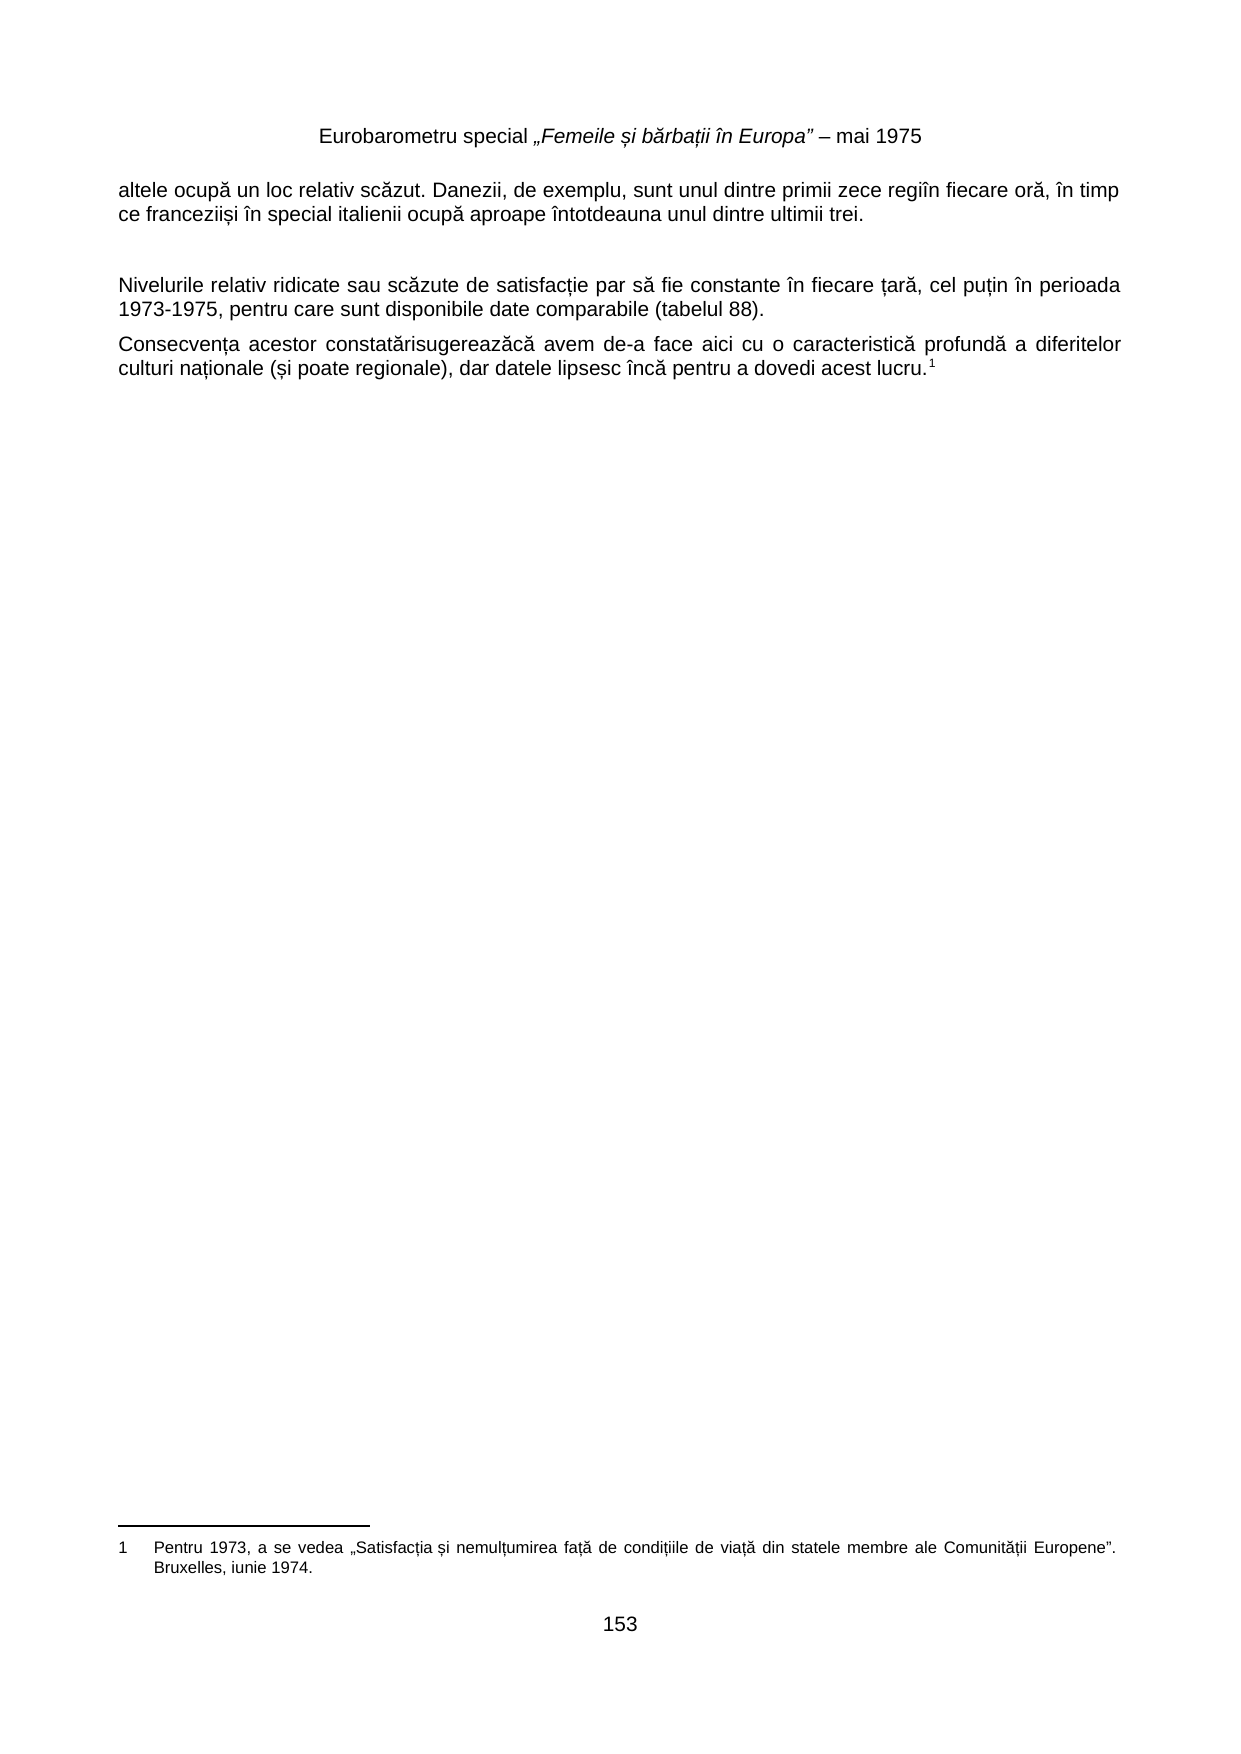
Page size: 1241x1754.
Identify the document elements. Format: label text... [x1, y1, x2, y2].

text altele ocupă un loc relativ scăzut. Danezii, de exemplu, sunt unul dintre primii zece regiîn fiecare oră, în timp ce franceziiși în special italienii ocupă aproape întotdeauna unul dintre ultimii trei. [118, 177, 1122, 225]
text Pentru 1973, a se vedea „Satisfacția și nemulțumirea față de condițiile de viață din statele membre ale Comunității Europene”. Bruxelles, iunie 1974. [118, 1538, 1122, 1577]
text Consecvența acestor constatărisugereazăcă avem de-a face aici cu o caracteristică profundă a diferitelor culturi naționale (și poate regionale), dar datele lipsesc încă pentru a dovedi acest lucru. [118, 332, 1122, 380]
text Nivelurile relativ ridicate sau scăzute de satisfacție par să fie constante în fiecare țară, cel puțin în perioada 1973-1975, pentru care sunt disponibile date comparabile (tabelul 88). [118, 273, 1122, 321]
